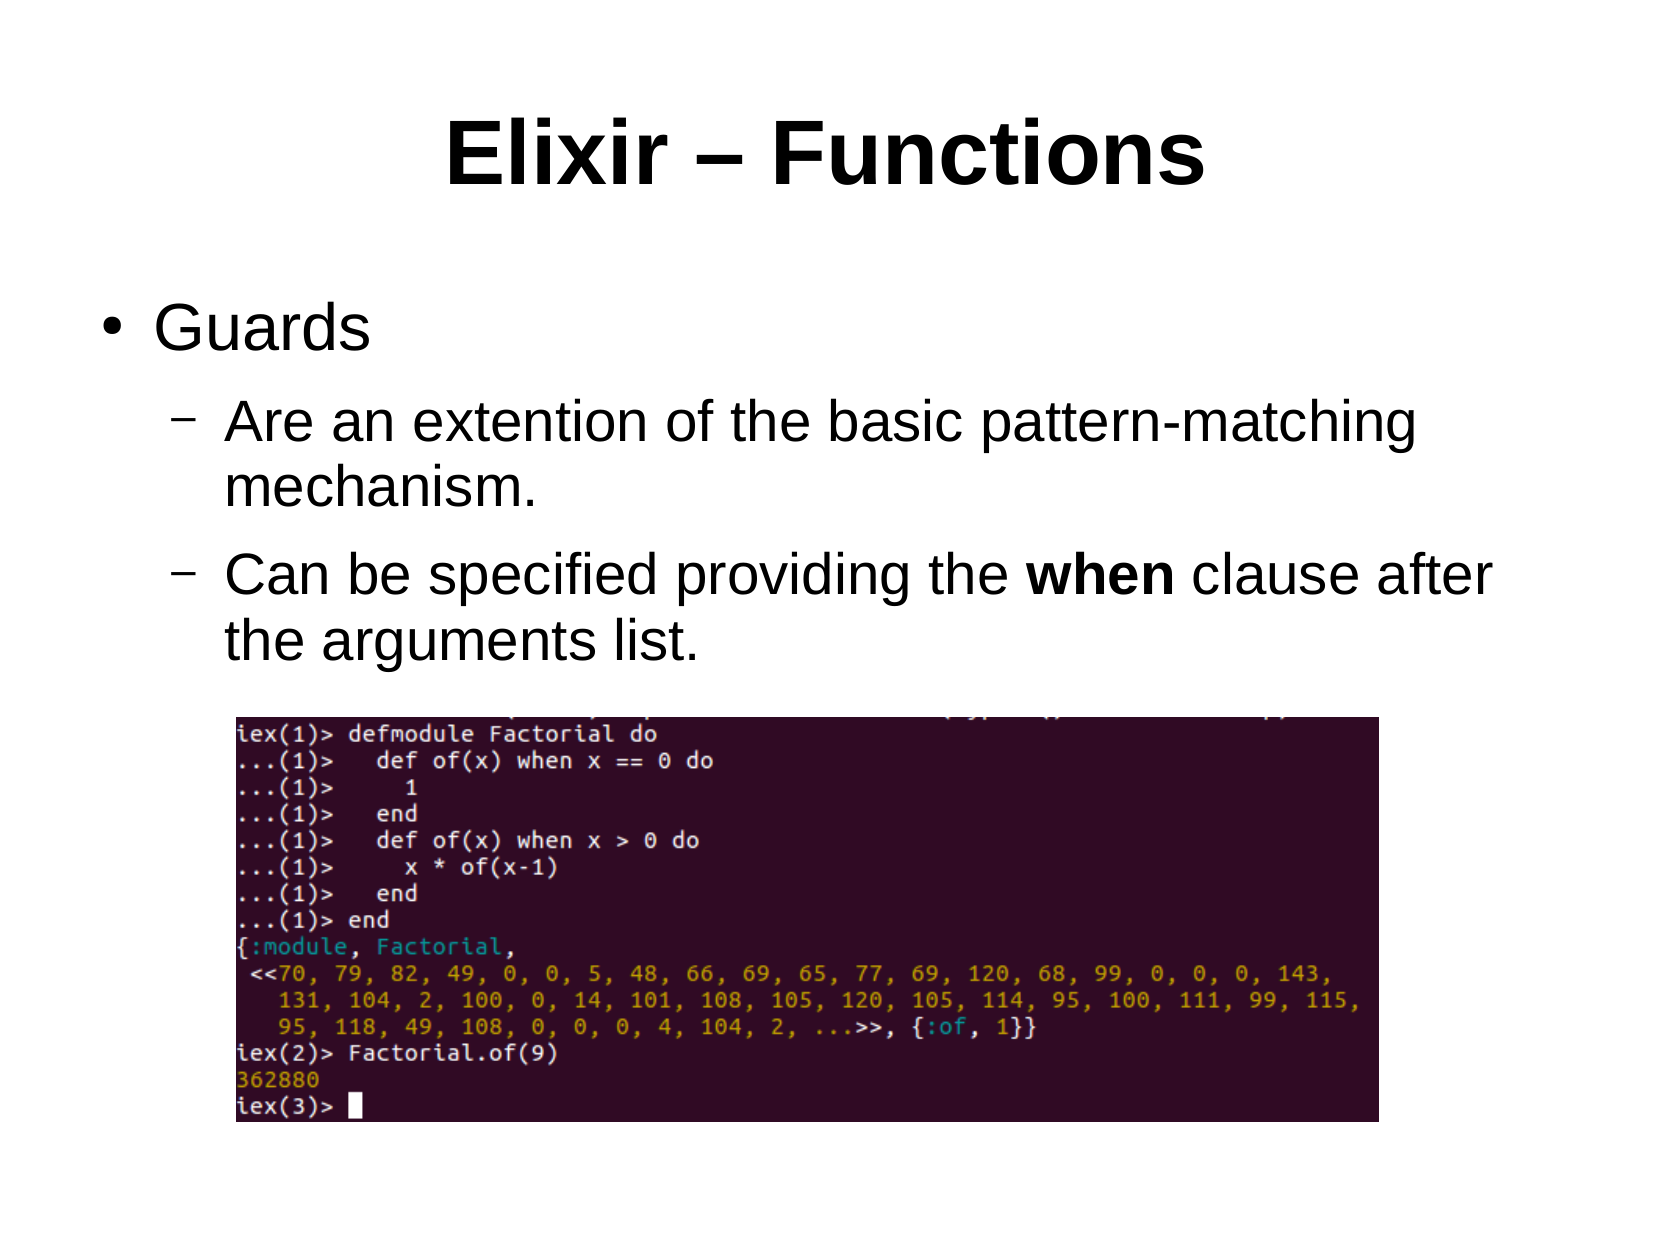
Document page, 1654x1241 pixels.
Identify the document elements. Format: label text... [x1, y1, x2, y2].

title Elixir – Functions [82, 49, 1571, 257]
list Guards Are an extention of the basic pattern-matching mechanism. Can be specified providing the when clause after the arguments list. [82, 290, 1571, 1010]
picture [236, 717, 1379, 1123]
